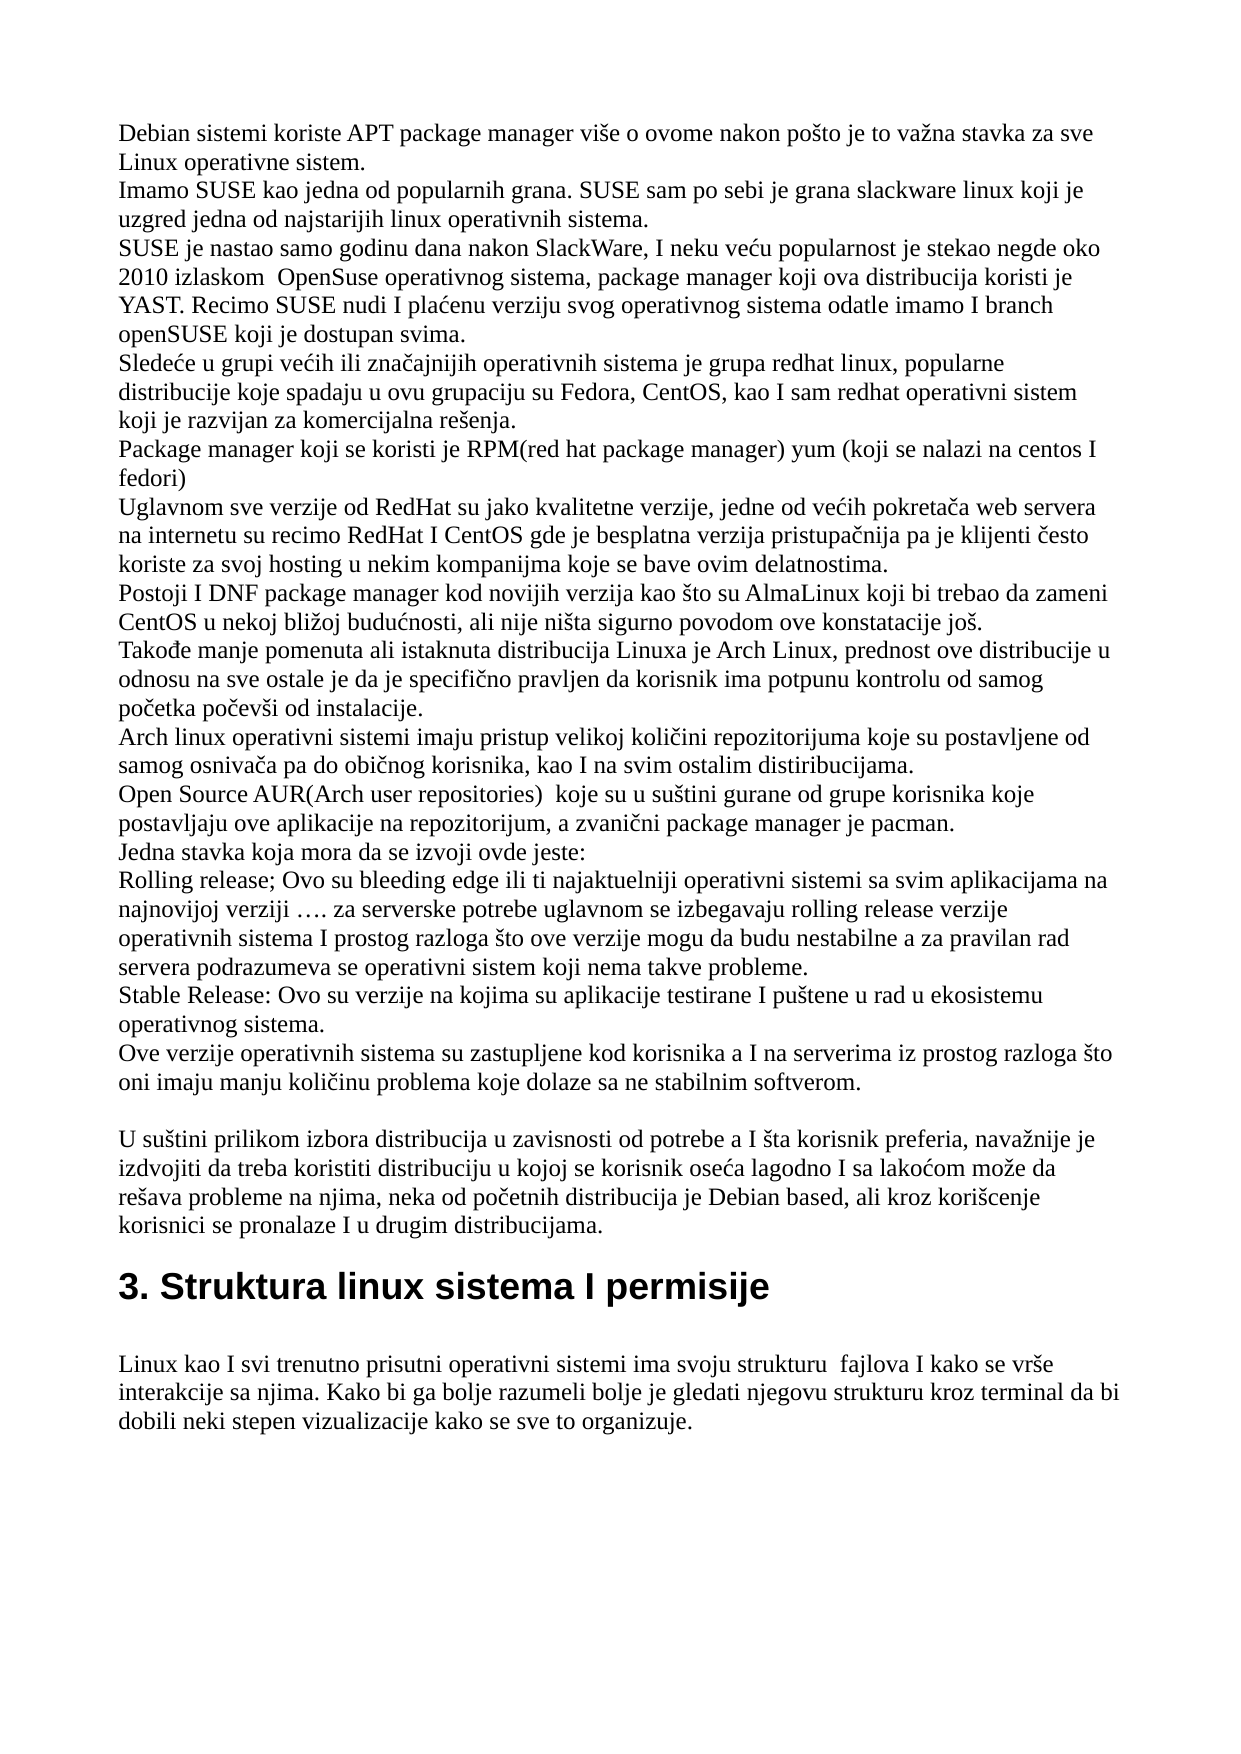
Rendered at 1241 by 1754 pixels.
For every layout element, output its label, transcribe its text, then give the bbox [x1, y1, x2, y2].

text Jedna stavka koja mora da se izvoji ovde jeste: Rolling release; Ovo su bleeding edge ili ti najaktuelniji operativni sistemi sa svim aplikacijama na najnovijoj verziji …. za serverske potrebe uglavnom se izbegavaju rolling release verzije operativnih sistema I prostog razloga što ove verzije mogu da budu nestabilne a za pravilan rad servera podrazumeva se operativni sistem koji nema takve probleme. [118, 837, 1122, 981]
text Uglavnom sve verzije od RedHat su jako kvalitetne verzije, jedne od većih pokretača web servera na internetu su recimo RedHat I CentOS gde je besplatna verzija pristupačnija pa je klijenti često koriste za svoj hosting u nekim kompanijma koje se bave ovim delatnostima. [118, 492, 1122, 578]
text Package manager koji se koristi je RPM(red hat package manager) yum (koji se nalazi na centos I fedori) [118, 434, 1122, 492]
text U suštini prilikom izbora distribucija u zavisnosti od potrebe a I šta korisnik preferia, navažnije je izdvojiti da treba koristiti distribuciju u kojoj se korisnik oseća lagodno I sa lakoćom može da rešava probleme na njima, neka od početnih distribucija je Debian based, ali kroz korišcenje korisnici se pronalaze I u drugim distribucijama. [118, 1124, 1122, 1239]
text Stable Release: Ovo su verzije na kojima su aplikacije testirane I puštene u rad u ekosistemu operativnog sistema. [118, 981, 1122, 1038]
text Arch linux operativni sistemi imaju pristup velikoj količini repozitorijuma koje su postavljene od samog osnivača pa do običnog korisnika, kao I na svim ostalim distiribucijama. [118, 722, 1122, 779]
text Sledeće u grupi većih ili značajnijih operativnih sistema je grupa redhat linux, popularne distribucije koje spadaju u ovu grupaciju su Fedora, CentOS, kao I sam redhat operativni sistem koji je razvijan za komercijalna rešenja. [118, 348, 1122, 434]
text SUSE je nastao samo godinu dana nakon SlackWare, I neku veću popularnost je stekao negde oko 2010 izlaskom OpenSuse operativnog sistema, package manager koji ova distribucija koristi je YAST. Recimo SUSE nudi I plaćenu verziju svog operativnog sistema odatle imamo I branch openSUSE koji je dostupan svima. [118, 233, 1122, 348]
text Takođe manje pomenuta ali istaknuta distribucija Linuxa je Arch Linux, prednost ove distribucije u odnosu na sve ostale je da je specifično pravljen da korisnik ima potpunu kontrolu od samog početka počevši od instalacije. [118, 636, 1122, 722]
text Ove verzije operativnih sistema su zastupljene kod korisnika a I na serverima iz prostog razloga što oni imaju manju količinu problema koje dolaze sa ne stabilnim softverom. [118, 1038, 1122, 1096]
text Linux kao I svi trenutno prisutni operativni sistemi ima svoju strukturu fajlova I kako se vrše interakcije sa njima. Kako bi ga bolje razumeli bolje je gledati njegovu strukturu kroz terminal da bi dobili neki stepen vizualizacije kako se sve to organizuje. [118, 1349, 1122, 1435]
subtitle 3. Struktura linux sistema I permisije [118, 1264, 1122, 1307]
text Imamo SUSE kao jedna od popularnih grana. SUSE sam po sebi je grana slackware linux koji je uzgred jedna od najstarijih linux operativnih sistema. [118, 176, 1122, 233]
text Postoji I DNF package manager kod novijih verzija kao što su AlmaLinux koji bi trebao da zameni CentOS u nekoj bližoj budućnosti, ali nije ništa sigurno povodom ove konstatacije još. [118, 578, 1122, 636]
text Open Source AUR(Arch user repositories) koje su u suštini gurane od grupe korisnika koje postavljaju ove aplikacije na repozitorijum, a zvanični package manager je pacman. [118, 779, 1122, 837]
text Debian sistemi koriste APT package manager više o ovome nakon pošto je to važna stavka za sve Linux operativne sistem. [118, 118, 1122, 176]
